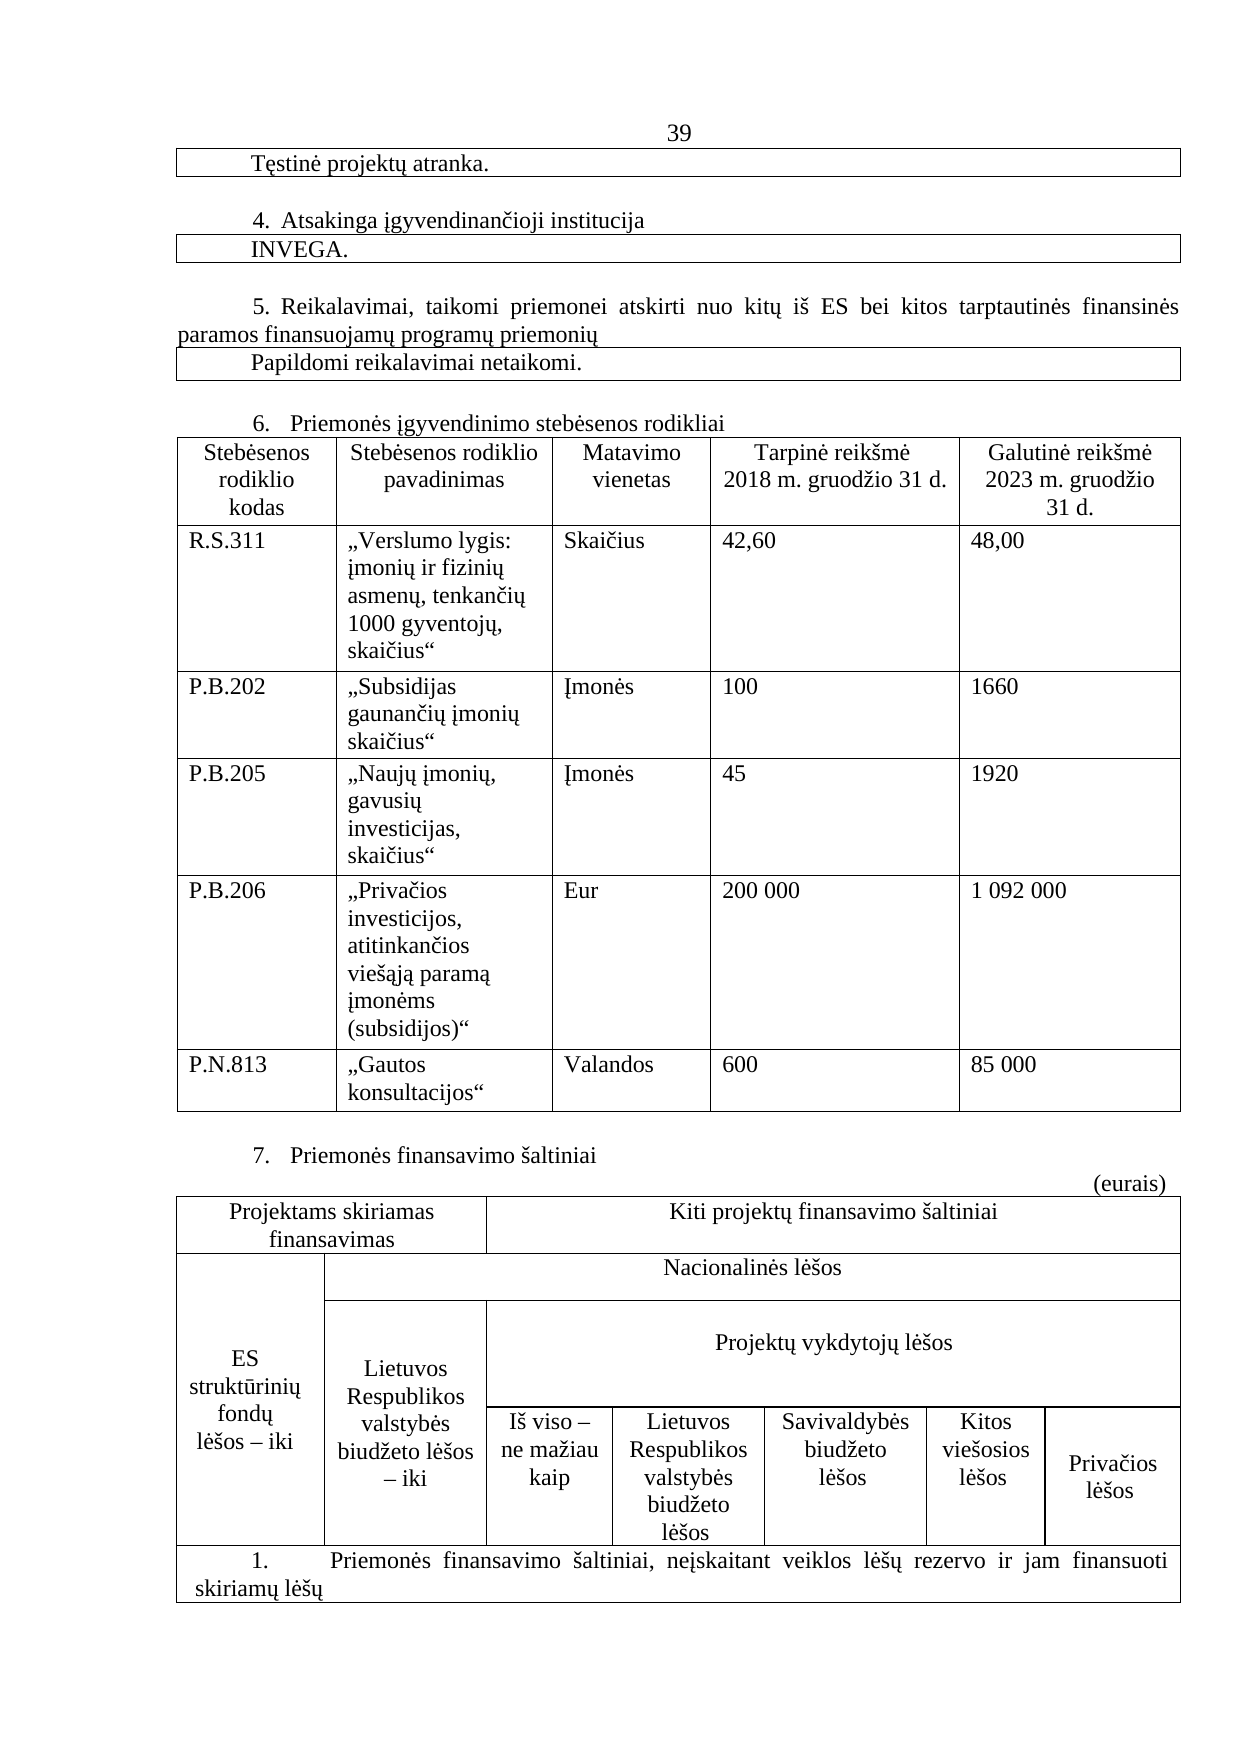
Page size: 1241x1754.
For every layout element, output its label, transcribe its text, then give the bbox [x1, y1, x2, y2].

table_cell „Gautos konsultacijos“ [337, 1050, 552, 1111]
table_header Matavimo vienetas [553, 438, 710, 525]
table_cell Valandos [553, 1050, 710, 1111]
table_cell Iš viso – ne mažiau kaip [487, 1408, 612, 1545]
table_cell „Subsidijas gaunančių įmonių skaičius“ [337, 672, 552, 757]
table_header Kiti projektų finansavimo šaltiniai [487, 1197, 1180, 1252]
table_header Papildomi reikalavimai netaikomi. [177, 348, 1180, 379]
table_cell Privačios lėšos [1046, 1408, 1180, 1545]
table_cell 42,60 [711, 526, 959, 671]
table_header Stebėsenos rodiklio kodas [178, 438, 336, 525]
table_cell P.N.813 [178, 1050, 336, 1111]
table_cell Lietuvos Respublikos valstybės biudžeto lėšos – iki [325, 1301, 486, 1545]
table_cell Skaičius [553, 526, 710, 671]
table_cell 1920 [960, 759, 1180, 875]
table_cell 1660 [960, 672, 1180, 757]
table_cell P.B.202 [178, 672, 336, 757]
table_cell Kitos viešosios lėšos [927, 1408, 1044, 1545]
table_cell R.S.311 [178, 526, 336, 671]
table_cell „Verslumo lygis: įmonių ir fizinių asmenų, tenkančių 1000 gyventojų, skaičius“ [337, 526, 552, 671]
table_cell Įmonės [553, 759, 710, 875]
table_cell 1 092 000 [960, 876, 1180, 1049]
table_cell 600 [711, 1050, 959, 1111]
table_header Projektams skiriamas finansavimas [177, 1197, 486, 1252]
table_header INVEGA. [177, 235, 1180, 262]
table_cell 100 [711, 672, 959, 757]
table_header Tarpinė reikšmė 2018 m. gruodžio 31 d. [711, 438, 959, 525]
table_cell „Naujų įmonių, gavusių investicijas, skaičius“ [337, 759, 552, 875]
text 7. Priemonės finansavimo šaltiniai [252, 1141, 1181, 1168]
table_header Tęstinė projektų atranka. [177, 149, 1180, 176]
text 5. Reikalavimai, taikomi priemonei atskirti nuo kitų iš ES bei kitos tarptautinės finansinės paramos finansuojamų programų priemonių [177, 292, 1181, 347]
table_cell Nacionalinės lėšos [325, 1254, 1180, 1300]
table_cell 1. Priemonės finansavimo šaltiniai, neįskaitant veiklos lėšų rezervo ir jam finansuoti skiriamų lėšų [177, 1546, 1180, 1602]
text 6. Priemonės įgyvendinimo stebėsenos rodikliai [252, 409, 1181, 437]
table_cell Savivaldybės biudžeto lėšos [765, 1408, 926, 1545]
table_cell P.B.205 [178, 759, 336, 875]
table_cell Įmonės [553, 672, 710, 757]
table_cell „Privačios investicijos, atitinkančios viešąją paramą įmonėms (subsidijos)“ [337, 876, 552, 1049]
table_cell Eur [553, 876, 710, 1049]
table_cell 45 [711, 759, 959, 875]
table_cell Projektų vykdytojų lėšos [487, 1301, 1180, 1406]
table_header Galutinė reikšmė 2023 m. gruodžio 31 d. [960, 438, 1180, 525]
table_cell ES struktūrinių fondų lėšos – iki [177, 1254, 324, 1545]
table_cell 200 000 [711, 876, 959, 1049]
text 4. Atsakinga įgyvendinančioji institucija [252, 206, 1181, 234]
text (eurais) [1004, 1168, 1181, 1196]
table_cell Lietuvos Respublikos valstybės biudžeto lėšos [613, 1408, 764, 1545]
table_header Stebėsenos rodiklio pavadinimas [337, 438, 552, 525]
table_cell 85 000 [960, 1050, 1180, 1111]
table_cell 48,00 [960, 526, 1180, 671]
table_cell P.B.206 [178, 876, 336, 1049]
